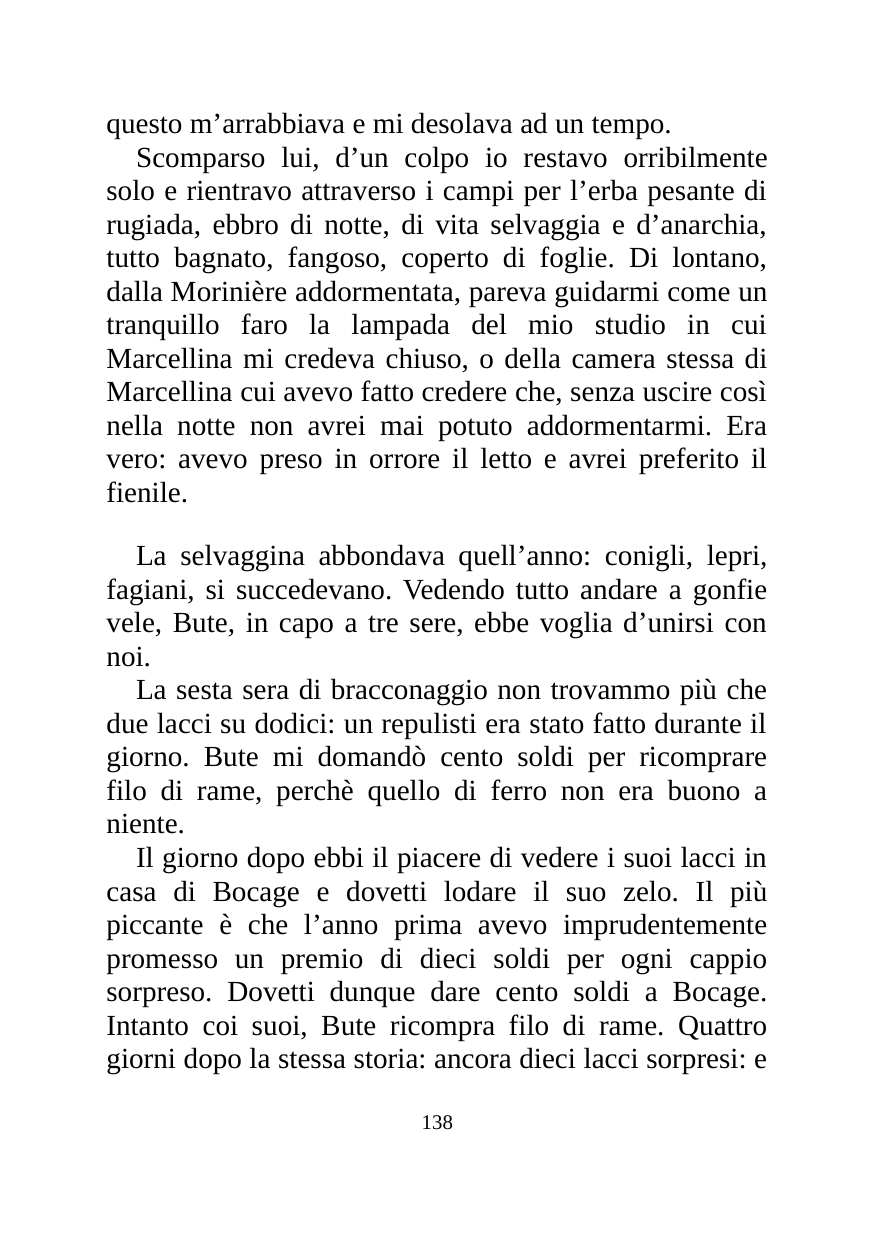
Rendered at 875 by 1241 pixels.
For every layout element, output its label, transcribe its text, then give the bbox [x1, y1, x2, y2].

text La sesta sera di bracconaggio non trovammo più che due lacci su dodici: un repulisti era stato fatto durante il giorno. Bute mi domandò cento soldi per ricomprare filo di rame, perchè quello di ferro non era buono a niente. [106, 672, 768, 840]
text questo m’arrabbiava e mi desolava ad un tempo. [106, 106, 768, 140]
text La selvaggina abbondava quell’anno: conigli, lepri, fagiani, si succedevano. Vedendo tutto andare a gonfie vele, Bute, in capo a tre sere, ebbe voglia d’unirsi con noi. [106, 538, 768, 672]
text Scomparso lui, d’un colpo io restavo orribilmente solo e rientravo attraverso i campi per l’erba pesante di rugiada, ebbro di notte, di vita selvaggia e d’anarchia, tutto bagnato, fangoso, coperto di foglie. Di lontano, dalla Morinière addormentata, pareva guidarmi come un tranquillo faro la lampada del mio studio in cui Marcellina mi credeva chiuso, o della camera stessa di Marcellina cui avevo fatto credere che, senza uscire così nella notte non avrei mai potuto addormentarmi. Era vero: avevo preso in orrore il letto e avrei preferito il fienile. [106, 140, 768, 509]
text Il giorno dopo ebbi il piacere di vedere i suoi lacci in casa di Bocage e dovetti lodare il suo zelo. Il più piccante è che l’anno prima avevo imprudentemente promesso un premio di dieci soldi per ogni cappio sorpreso. Dovetti dunque dare cento soldi a Bocage. Intanto coi suoi, Bute ricompra filo di rame. Quattro giorni dopo la stessa storia: ancora dieci lacci sorpresi: e [106, 840, 768, 1075]
